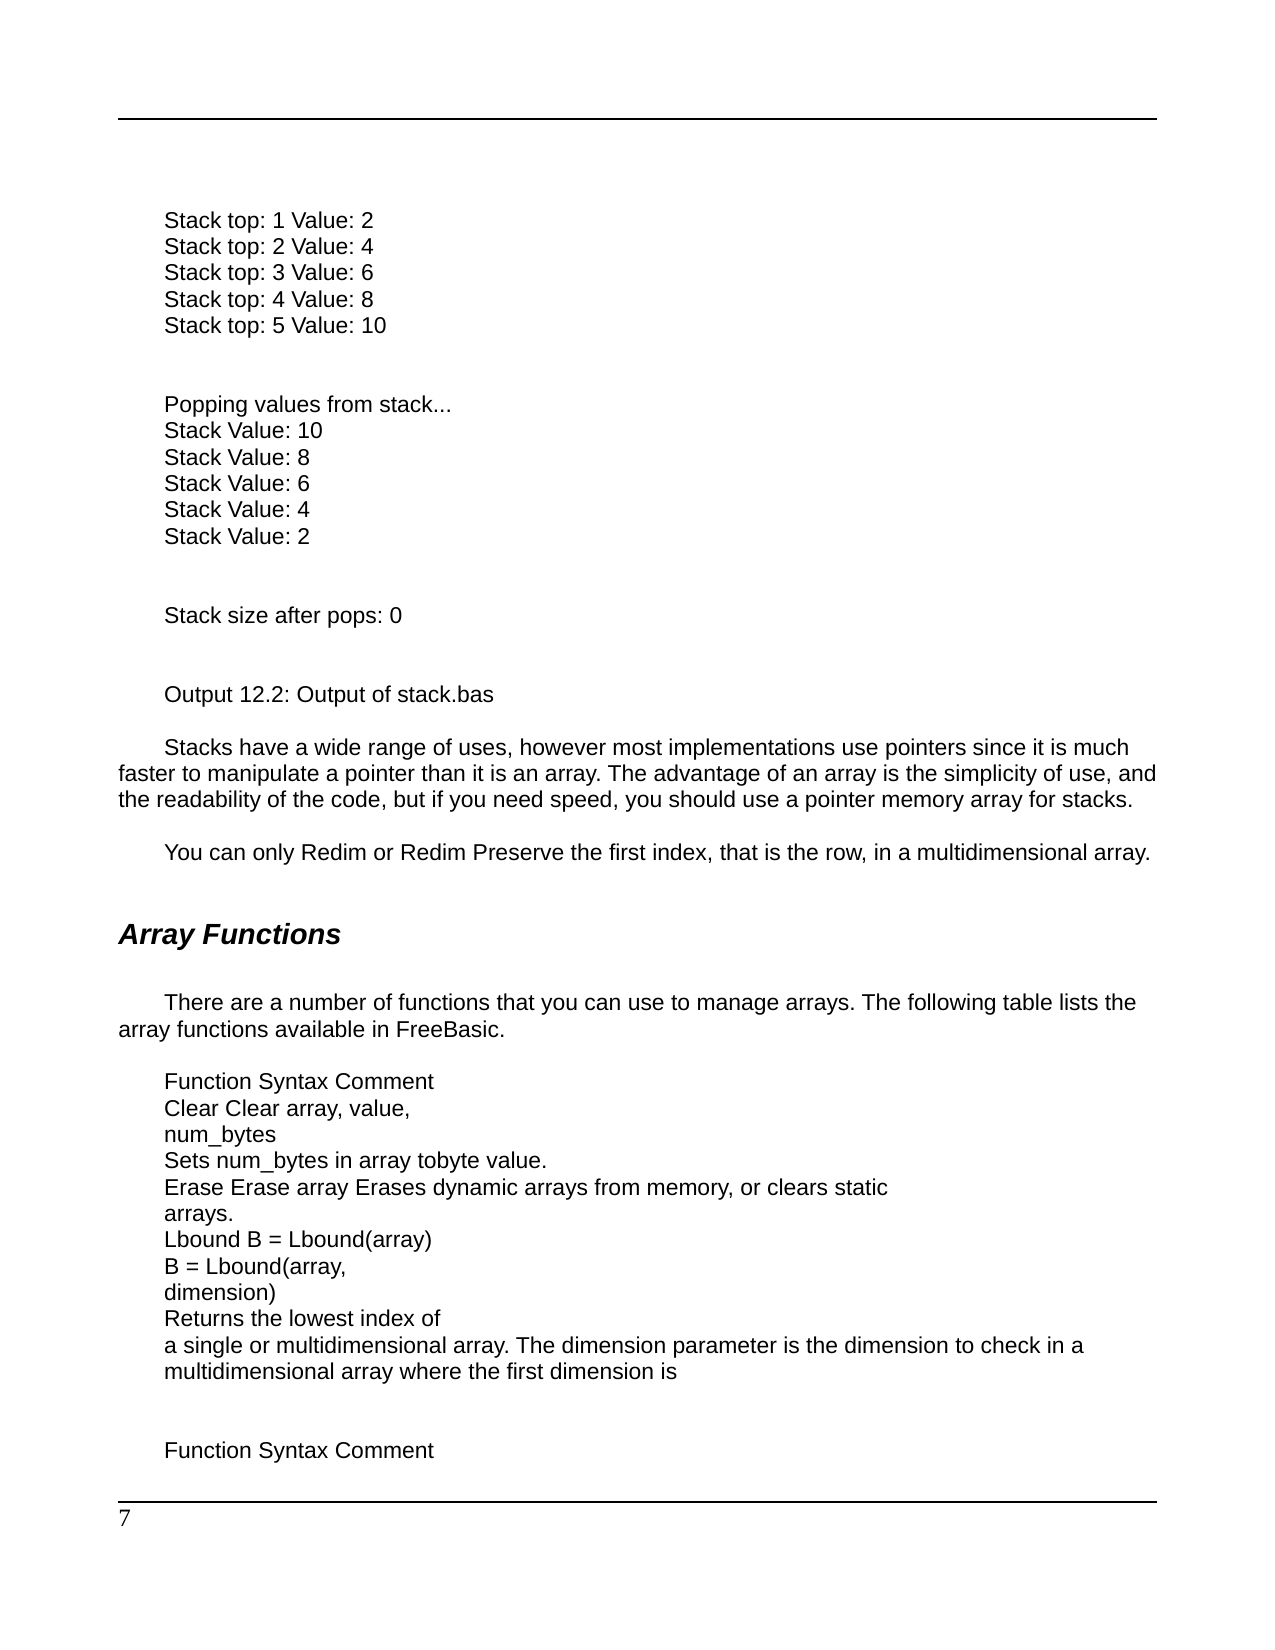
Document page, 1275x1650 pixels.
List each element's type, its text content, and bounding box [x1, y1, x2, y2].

text Function Syntax Comment [118, 1068, 1157, 1094]
text Stack top: 1 Value: 2 [118, 207, 1157, 233]
text Stack Value: 8 [118, 444, 1157, 470]
subtitle Array Functions [118, 917, 1157, 950]
text Stack top: 4 Value: 8 [118, 286, 1157, 312]
text There are a number of functions that you can use to manage arrays. The following table lists the array functions available in FreeBasic. [118, 989, 1157, 1042]
text multidimensional array where the first dimension is [118, 1358, 1157, 1384]
text Erase Erase array Erases dynamic arrays from memory, or clears static [118, 1174, 1157, 1200]
text Stacks have a wide range of uses, however most implementations use pointers since it is much faster to manipulate a pointer than it is an array. The advantage of an array is the simplicity of use, and the readability of the code, but if you need speed, you should use a pointer memory array for stacks. [118, 734, 1157, 813]
text Stack top: 3 Value: 6 [118, 259, 1157, 286]
text num_bytes [118, 1121, 1157, 1147]
text Stack Value: 4 [118, 496, 1157, 523]
text Output 12.2: Output of stack.bas [118, 681, 1157, 707]
text Stack Value: 6 [118, 470, 1157, 496]
text Function Syntax Comment [118, 1437, 1157, 1463]
text Stack top: 2 Value: 4 [118, 233, 1157, 259]
text Popping values from stack... [118, 391, 1157, 417]
text Clear Clear array, value, [118, 1094, 1157, 1121]
text Returns the lowest index of [118, 1305, 1157, 1332]
text arrays. [118, 1200, 1157, 1226]
text Stack Value: 10 [118, 417, 1157, 444]
text Stack size after pops: 0 [118, 602, 1157, 628]
text Stack top: 5 Value: 10 [118, 312, 1157, 338]
text Sets num_bytes in array tobyte value. [118, 1147, 1157, 1174]
text B = Lbound(array, [118, 1253, 1157, 1279]
text a single or multidimensional array. The dimension parameter is the dimension to check in a [118, 1332, 1157, 1358]
text dimension) [118, 1279, 1157, 1305]
text You can only Redim or Redim Preserve the first index, that is the row, in a multidimensional array. [118, 839, 1157, 865]
text Lbound B = Lbound(array) [118, 1226, 1157, 1253]
text Stack Value: 2 [118, 523, 1157, 549]
